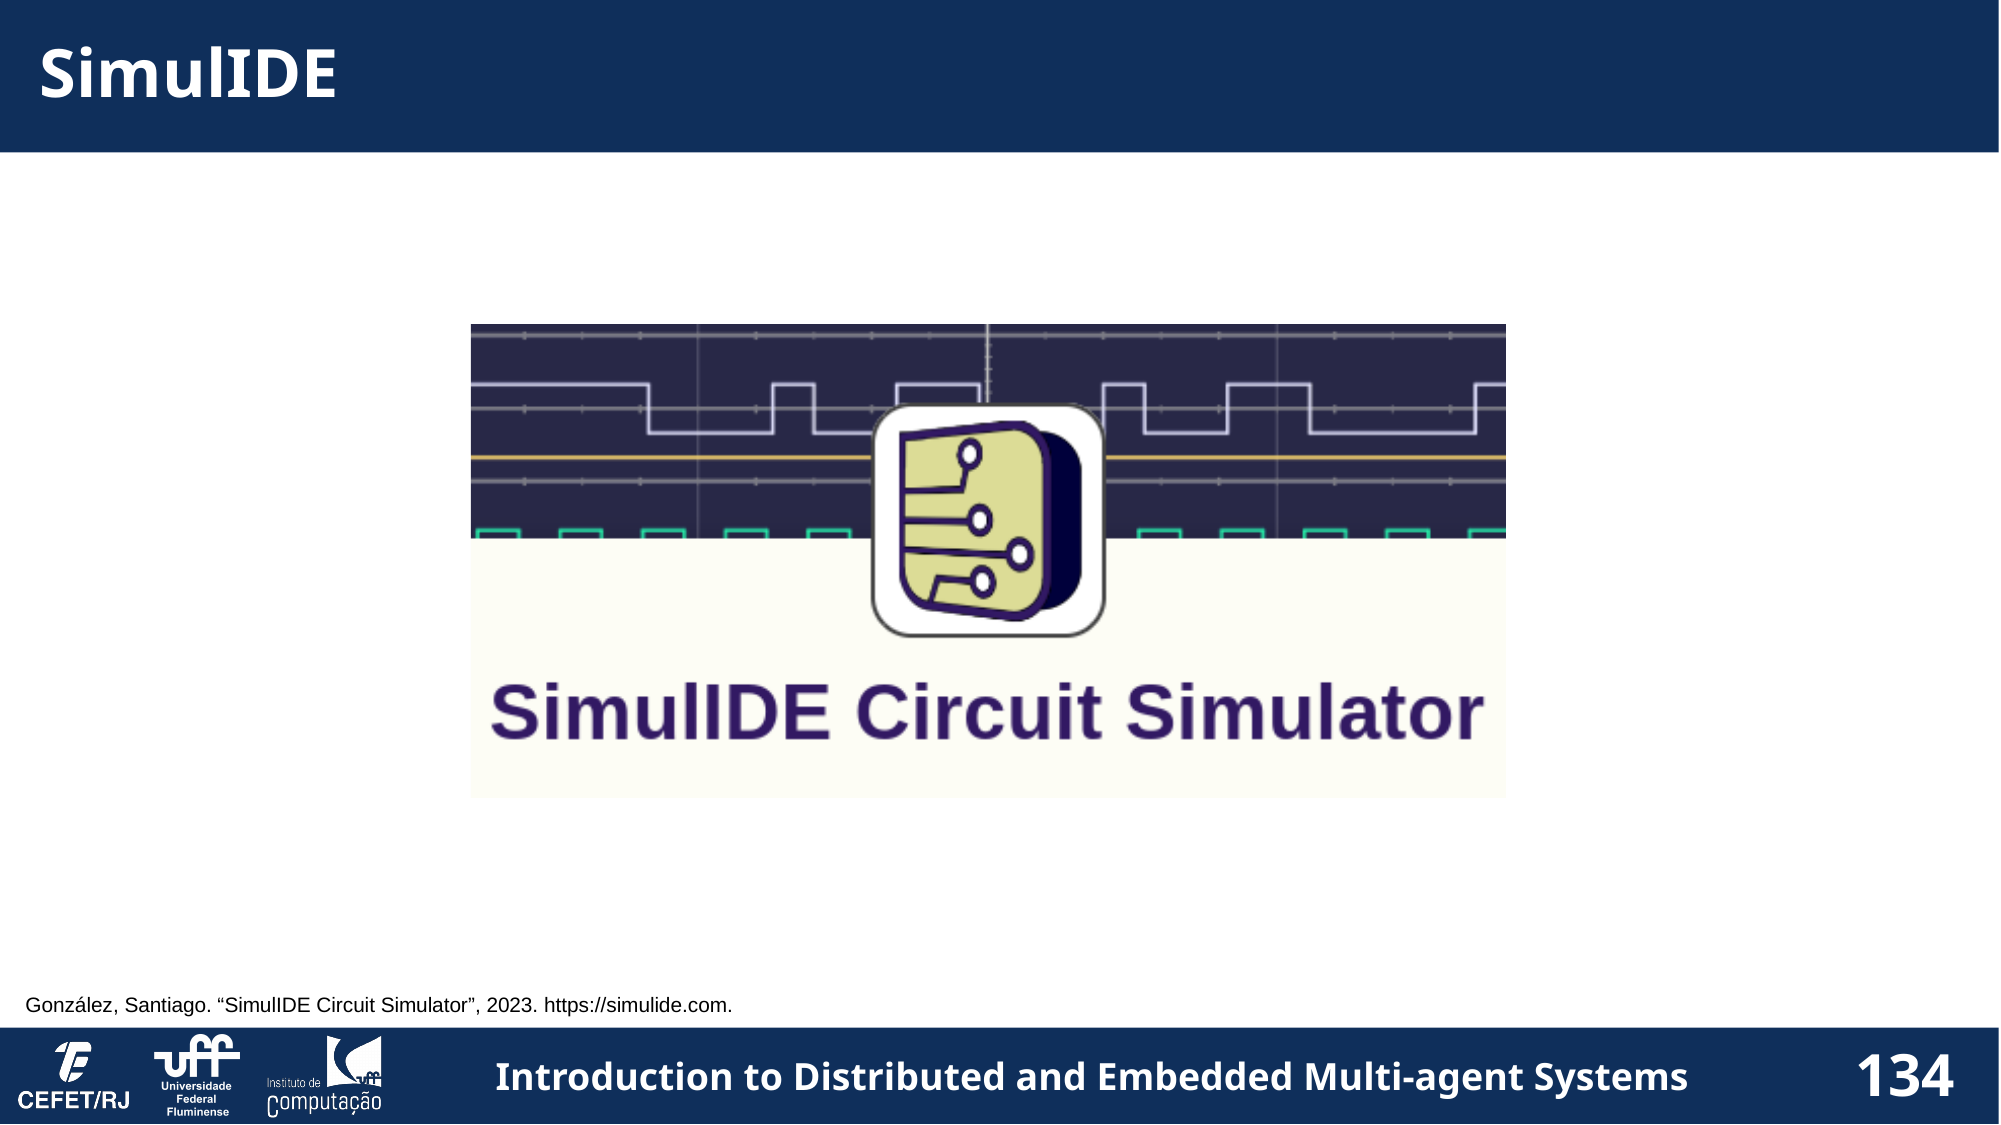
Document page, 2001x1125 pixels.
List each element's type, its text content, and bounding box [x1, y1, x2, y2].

picture [18, 1039, 129, 1125]
picture [265, 1039, 383, 1118]
picture [153, 1039, 241, 1121]
text_box SimulIDE [25, 23, 1684, 443]
picture [470, 324, 1506, 798]
text_box González, Santiago. “SimulIDE Circuit Simulator”, 2023. https://simulide.com. [10, 986, 1985, 1039]
